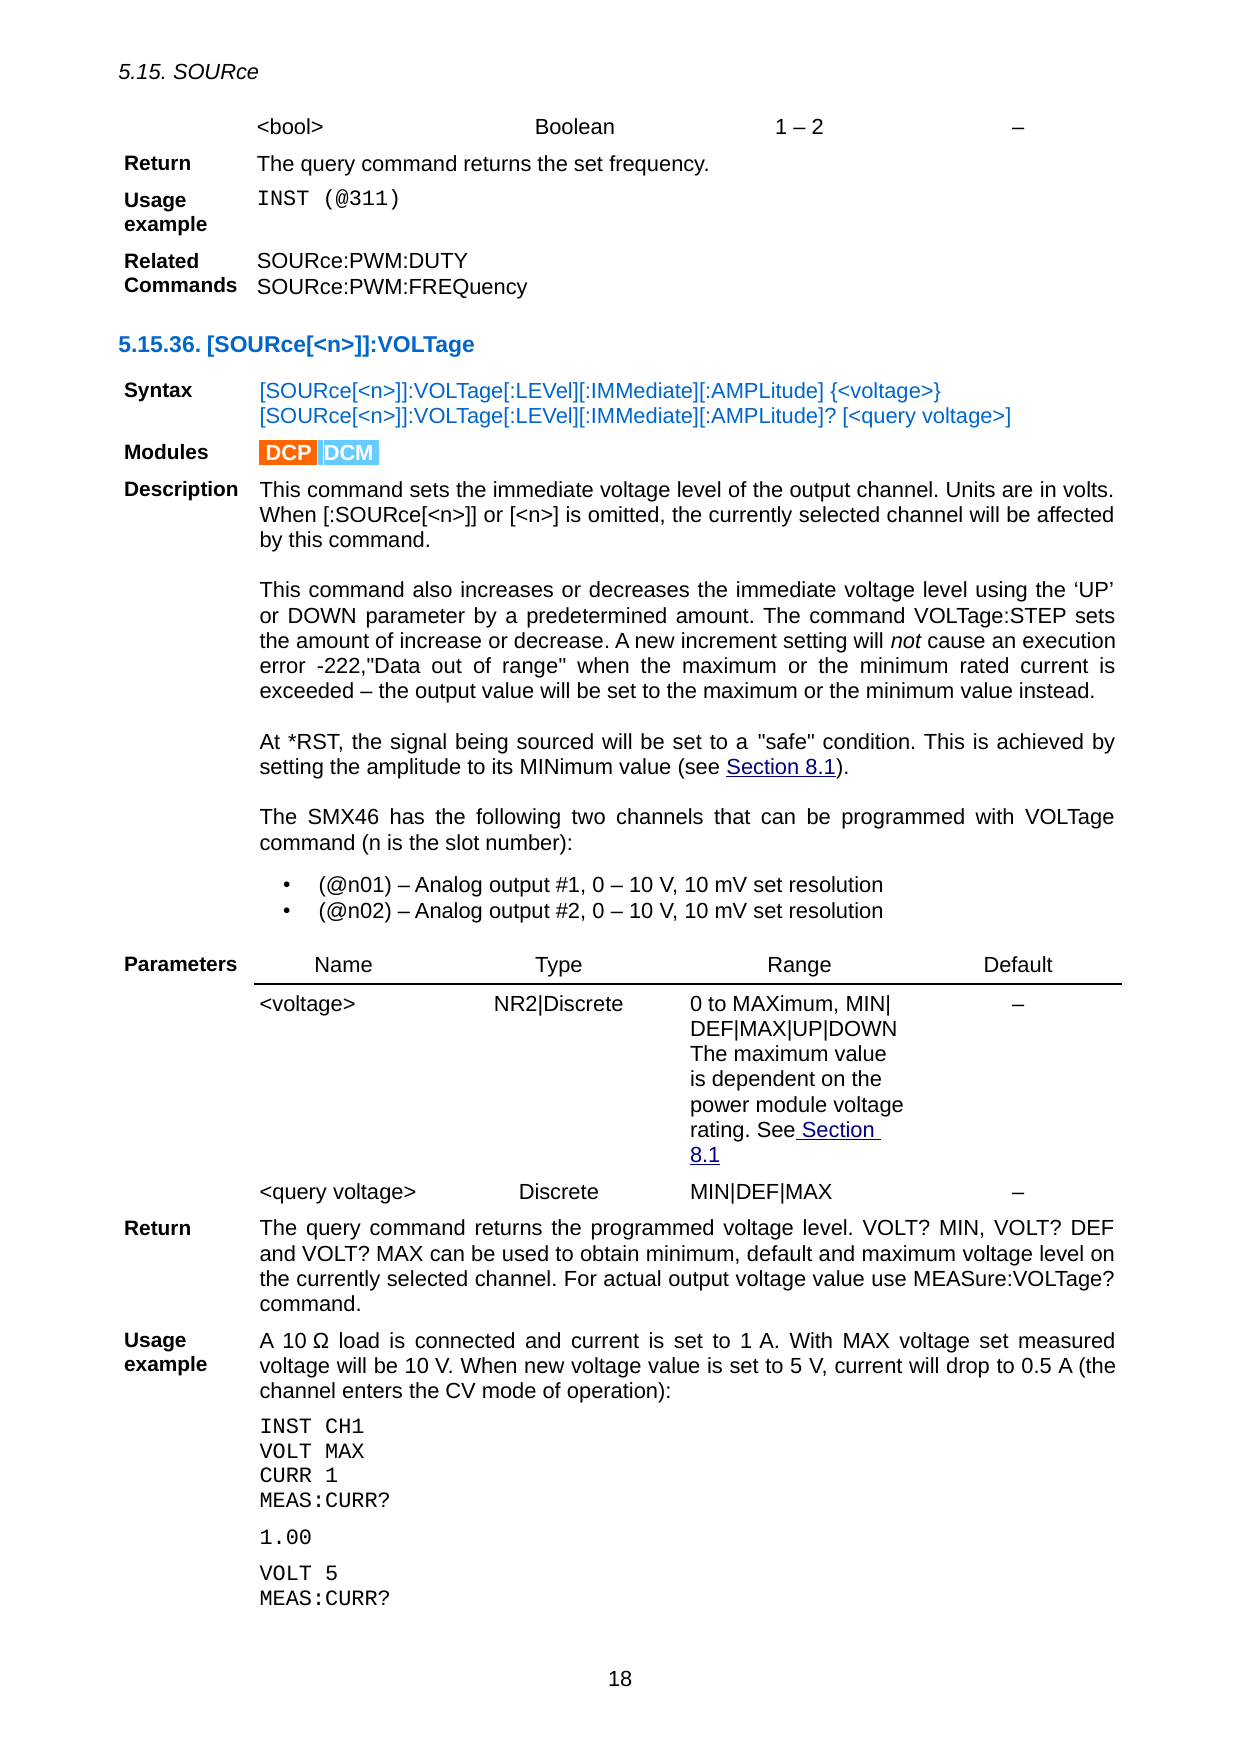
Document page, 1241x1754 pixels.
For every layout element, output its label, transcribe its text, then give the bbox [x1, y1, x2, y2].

table_cell Range [684, 946, 914, 983]
table_cell Return [118, 1210, 253, 1322]
table_cell <query voltage> [254, 1173, 433, 1209]
table_cell [118, 1173, 253, 1209]
table_cell The query command returns the programmed voltage level. VOLT? MIN, VOLT? DEF and VOLT? MAX can be used to obtain minimum, default and maximum voltage level on the currently selected channel. For actual output voltage value use MEASure:VOLTage? command. [254, 1210, 1122, 1322]
table_cell <voltage> [254, 985, 433, 1173]
table_cell <bool> [251, 106, 465, 145]
table_cell Description [118, 471, 253, 946]
table_cell MIN|DEF|MAX [684, 1173, 914, 1209]
table_cell Name [254, 946, 433, 983]
table_cell 1 – 2 [684, 106, 914, 145]
table_cell The query command returns the set frequency. [251, 145, 1122, 182]
table_cell Return [118, 145, 251, 182]
table_cell Boolean [465, 106, 684, 145]
table_cell Default [914, 946, 1122, 983]
table_header Syntax [118, 372, 253, 434]
table_cell INST (@311) [251, 182, 1122, 243]
table_cell Related Commands [118, 243, 251, 304]
table_cell [118, 106, 251, 145]
table_cell A 10 Ω load is connected and current is set to 1 A. With MAX voltage set measured voltage will be 10 V. When new voltage value is set to 5 V, current will drop to 0.5 A (the channel enters the CV mode of operation): INST CH1 VOLT MAX CURR 1 MEAS:CURR? 1.00 VOLT 5 MEAS:CURR? [254, 1322, 1122, 1618]
table_cell Usage example [118, 1322, 253, 1618]
table_cell 0 to MAXimum, MIN|DEF|MAX|UP|DOWN The maximum value is dependent on the power module voltage rating. See Section 8.1 [684, 985, 914, 1173]
table_cell This command sets the immediate voltage level of the output channel. Units are in volts. When [:SOURce[<n>]] or [<n>] is omitted, the currently selected channel will be affected by this command. This command also increases or decreases the immediate voltage level using the ‘UP’ or DOWN parameter by a predetermined amount. The command VOLTage:STEP sets the amount of increase or decrease. A new increment setting will not cause an execution error -222,"Data out of range" when the maximum or the minimum rated current is exceeded – the output value will be set to the maximum or the minimum value instead. At *RST, the signal being sourced will be set to a "safe" condition. This is achieved by setting the amplitude to its MINimum value (see Section 8.1). The SMX46 has the following two channels that can be programmed with VOLTage command (n is the slot number): (@n01) – Analog output #1, 0 – 10 V, 10 mV set resolution (@n02) – Analog output #2, 0 – 10 V, 10 mV set resolution [254, 471, 1122, 946]
table_cell Modules [118, 434, 253, 471]
subtitle [SOURce[<n>]]:VOLTage [118, 331, 1122, 357]
table_cell Type [433, 946, 684, 983]
table_cell NR2|Discrete [433, 985, 684, 1173]
table_cell Usage example [118, 182, 251, 243]
table_cell – [914, 1173, 1122, 1209]
table_cell – [914, 985, 1122, 1173]
table_cell SOURce:PWM:DUTY SOURce:PWM:FREQuency [251, 243, 1122, 304]
table_cell Parameters [118, 946, 253, 1173]
table_cell – [914, 106, 1122, 145]
table_cell DCP DCM [254, 434, 1122, 471]
table_cell Discrete [433, 1173, 684, 1209]
table_header [SOURce[<n>]]:VOLTage[:LEVel][:IMMediate][:AMPLitude] {<voltage>} [SOURce[<n>]]:VOLTage[:LEVel][:IMMediate][:AMPLitude]? [<query voltage>] [254, 372, 1122, 434]
